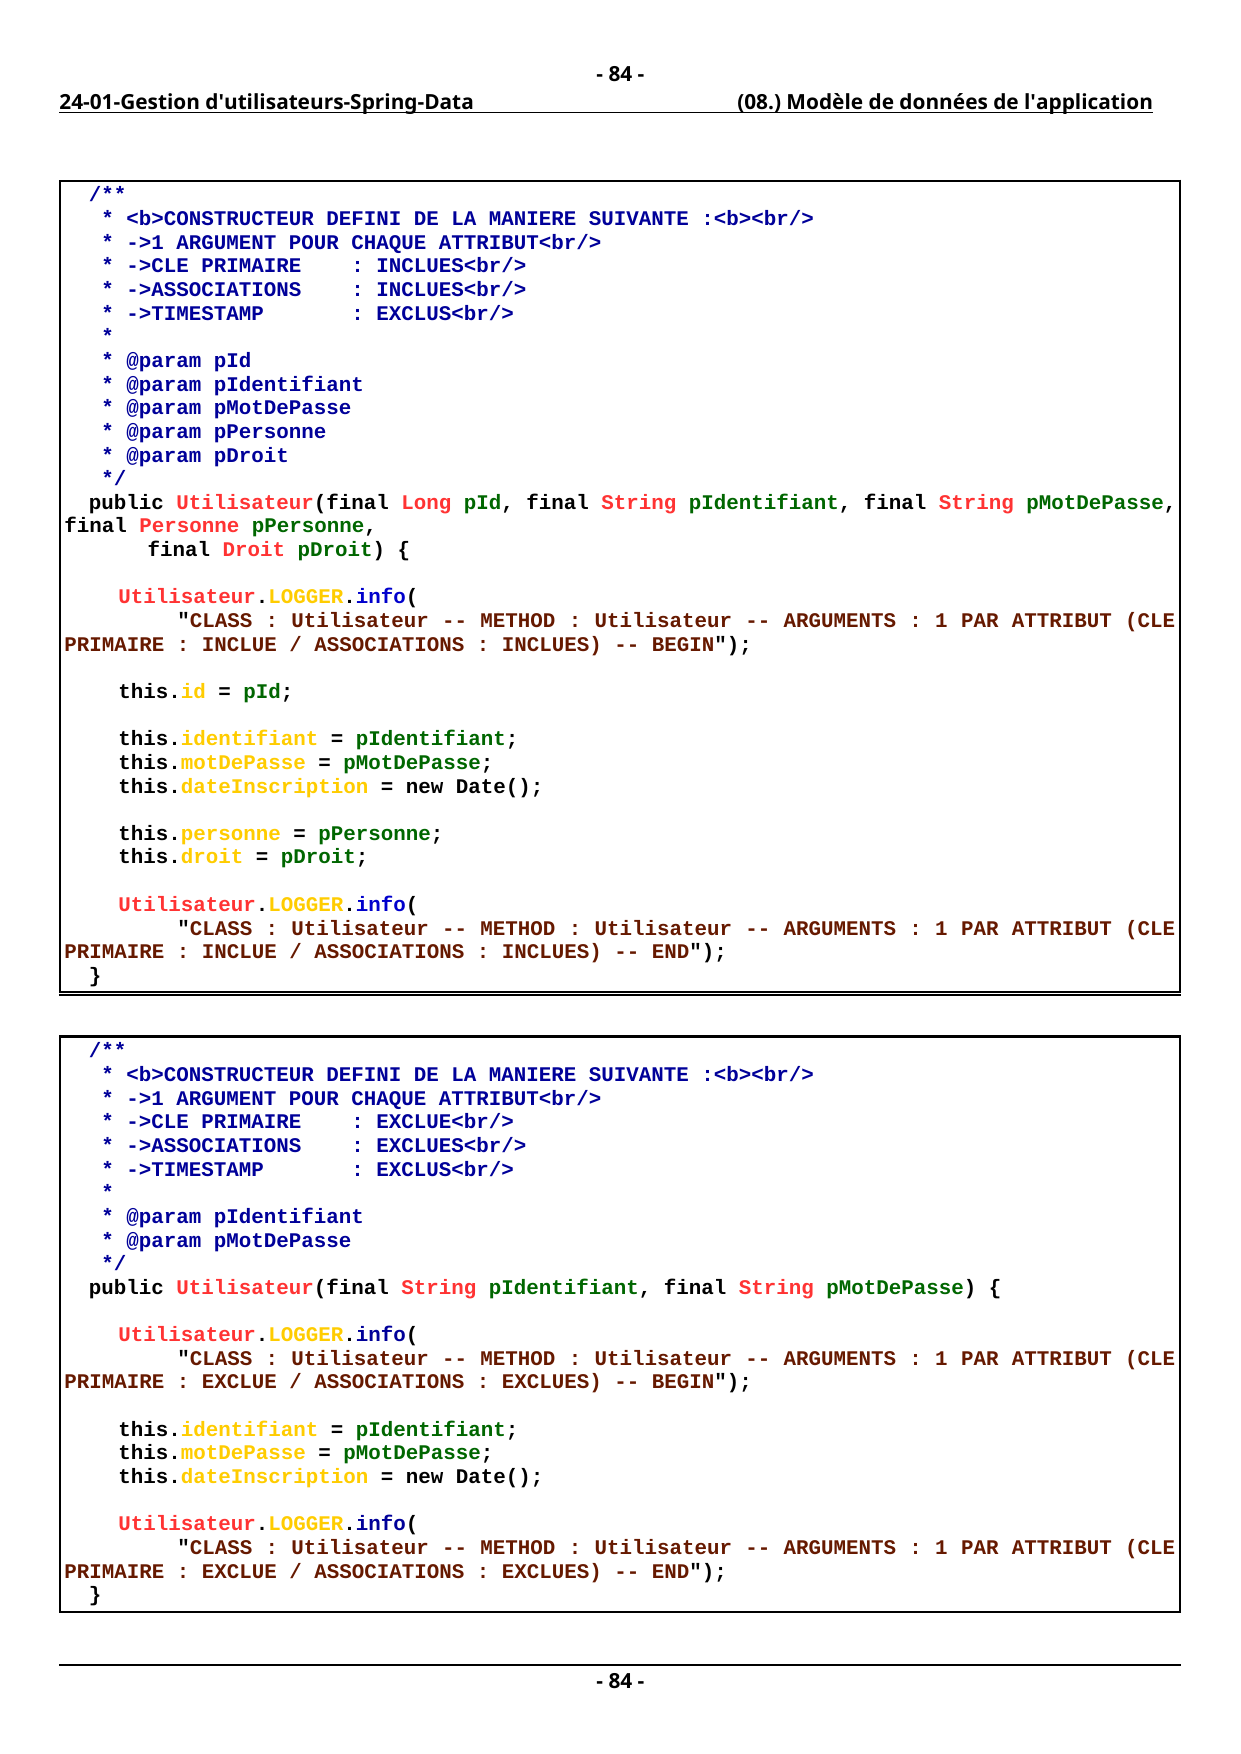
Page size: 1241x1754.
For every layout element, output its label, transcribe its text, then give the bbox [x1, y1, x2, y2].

text /** [61, 1038, 1179, 1059]
text public Utilisateur(final Long pId, final String pIdentifiant, final String pMotDePasse, final Personne pPersonne, [61, 487, 1179, 534]
text * <b>CONSTRUCTEUR DEFINI DE LA MANIERE SUIVANTE :<b><br/> [61, 1059, 1179, 1083]
text * ->1 ARGUMENT POUR CHAQUE ATTRIBUT<br/> [61, 1083, 1179, 1106]
text * [61, 1177, 1179, 1201]
text "CLASS : Utilisateur -- METHOD : Utilisateur -- ARGUMENTS : 1 PAR ATTRIBUT (CLE PRIMAIRE : EXCLUE / ASSOCIATIONS : EXCLUES) -- END"); [61, 1532, 1179, 1579]
text * @param pId [61, 345, 1179, 369]
text this.motDePasse = pMotDePasse; [61, 747, 1179, 771]
text this.identifiant = pIdentifiant; [61, 1414, 1179, 1437]
text * ->ASSOCIATIONS : EXCLUES<br/> [61, 1130, 1179, 1154]
text this.motDePasse = pMotDePasse; [61, 1437, 1179, 1461]
text * ->TIMESTAMP : EXCLUS<br/> [61, 1154, 1179, 1177]
text } [61, 1579, 1179, 1611]
text Utilisateur.LOGGER.info( [61, 889, 1179, 912]
text * [61, 321, 1179, 345]
text * @param pPersonne [61, 416, 1179, 439]
text "CLASS : Utilisateur -- METHOD : Utilisateur -- ARGUMENTS : 1 PAR ATTRIBUT (CLE PRIMAIRE : INCLUE / ASSOCIATIONS : INCLUES) -- BEGIN"); [61, 605, 1179, 657]
text this.dateInscription = new Date(); [61, 771, 1179, 799]
text * @param pMotDePasse [61, 392, 1179, 416]
text * ->TIMESTAMP : EXCLUS<br/> [61, 298, 1179, 321]
text * ->1 ARGUMENT POUR CHAQUE ATTRIBUT<br/> [61, 227, 1179, 250]
text * @param pIdentifiant [61, 369, 1179, 392]
text this.dateInscription = new Date(); [61, 1461, 1179, 1490]
text * @param pMotDePasse [61, 1224, 1179, 1248]
text * @param pIdentifiant [61, 1201, 1179, 1224]
text "CLASS : Utilisateur -- METHOD : Utilisateur -- ARGUMENTS : 1 PAR ATTRIBUT (CLE PRIMAIRE : INCLUE / ASSOCIATIONS : INCLUES) -- END"); [61, 912, 1179, 960]
text /** [61, 182, 1179, 203]
text this.identifiant = pIdentifiant; [61, 723, 1179, 747]
text } [61, 960, 1179, 991]
text this.personne = pPersonne; [61, 818, 1179, 842]
text */ [61, 1248, 1179, 1272]
text final Droit pDroit) { [61, 534, 1179, 563]
text * ->ASSOCIATIONS : INCLUES<br/> [61, 274, 1179, 298]
text * ->CLE PRIMAIRE : INCLUES<br/> [61, 250, 1179, 274]
text * <b>CONSTRUCTEUR DEFINI DE LA MANIERE SUIVANTE :<b><br/> [61, 203, 1179, 227]
text Utilisateur.LOGGER.info( [61, 1508, 1179, 1532]
text */ [61, 463, 1179, 487]
text this.droit = pDroit; [61, 842, 1179, 870]
text "CLASS : Utilisateur -- METHOD : Utilisateur -- ARGUMENTS : 1 PAR ATTRIBUT (CLE PRIMAIRE : EXCLUE / ASSOCIATIONS : EXCLUES) -- BEGIN"); [61, 1343, 1179, 1395]
text this.id = pId; [61, 676, 1179, 705]
text Utilisateur.LOGGER.info( [61, 1319, 1179, 1343]
text public Utilisateur(final String pIdentifiant, final String pMotDePasse) { [61, 1272, 1179, 1301]
text * @param pDroit [61, 439, 1179, 463]
text * ->CLE PRIMAIRE : EXCLUE<br/> [61, 1106, 1179, 1130]
text Utilisateur.LOGGER.info( [61, 581, 1179, 605]
